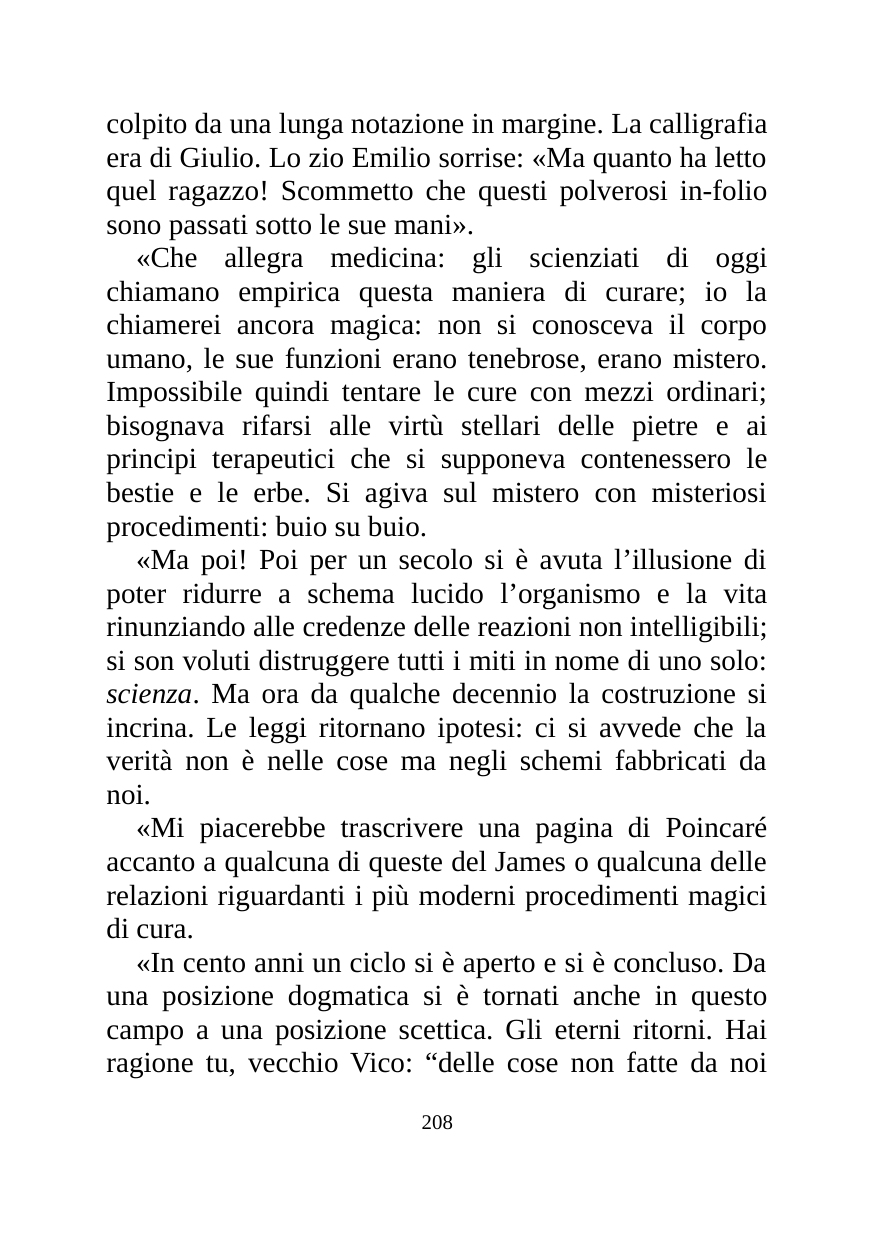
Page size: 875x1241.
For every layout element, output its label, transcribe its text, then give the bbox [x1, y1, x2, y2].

text colpito da una lunga notazione in margine. La calligrafia era di Giulio. Lo zio Emilio sorrise: «Ma quanto ha letto quel ragazzo! Scommetto che questi polverosi in-folio sono passati sotto le sue mani». [106, 106, 768, 240]
text «Che allegra medicina: gli scienziati di oggi chiamano empirica questa maniera di curare; io la chiamerei ancora magica: non si conosceva il corpo umano, le sue funzioni erano tenebrose, erano mistero. Impossibile quindi tentare le cure con mezzi ordinari; bisognava rifarsi alle virtù stellari delle pietre e ai principi terapeutici che si supponeva contenessero le bestie e le erbe. Si agiva sul mistero con misteriosi procedimenti: buio su buio. [106, 240, 768, 542]
text «Mi piacerebbe trascrivere una pagina di Poincaré accanto a qualcuna di queste del James o qualcuna delle relazioni riguardanti i più moderni procedimenti magici di cura. [106, 811, 768, 945]
text «In cento anni un ciclo si è aperto e si è concluso. Da una posizione dogmatica si è tornati anche in questo campo a una posizione scettica. Gli eterni ritorni. Hai ragione tu, vecchio Vico: “delle cose non fatte da noi [106, 945, 768, 1079]
text «Ma poi! Poi per un secolo si è avuta l’illusione di poter ridurre a schema lucido l’organismo e la vita rinunziando alle credenze delle reazioni non intelligibili; si son voluti distruggere tutti i miti in nome di uno solo: scienza. Ma ora da qualche decennio la costruzione si incrina. Le leggi ritornano ipotesi: ci si avvede che la verità non è nelle cose ma negli schemi fabbricati da noi. [106, 542, 768, 811]
